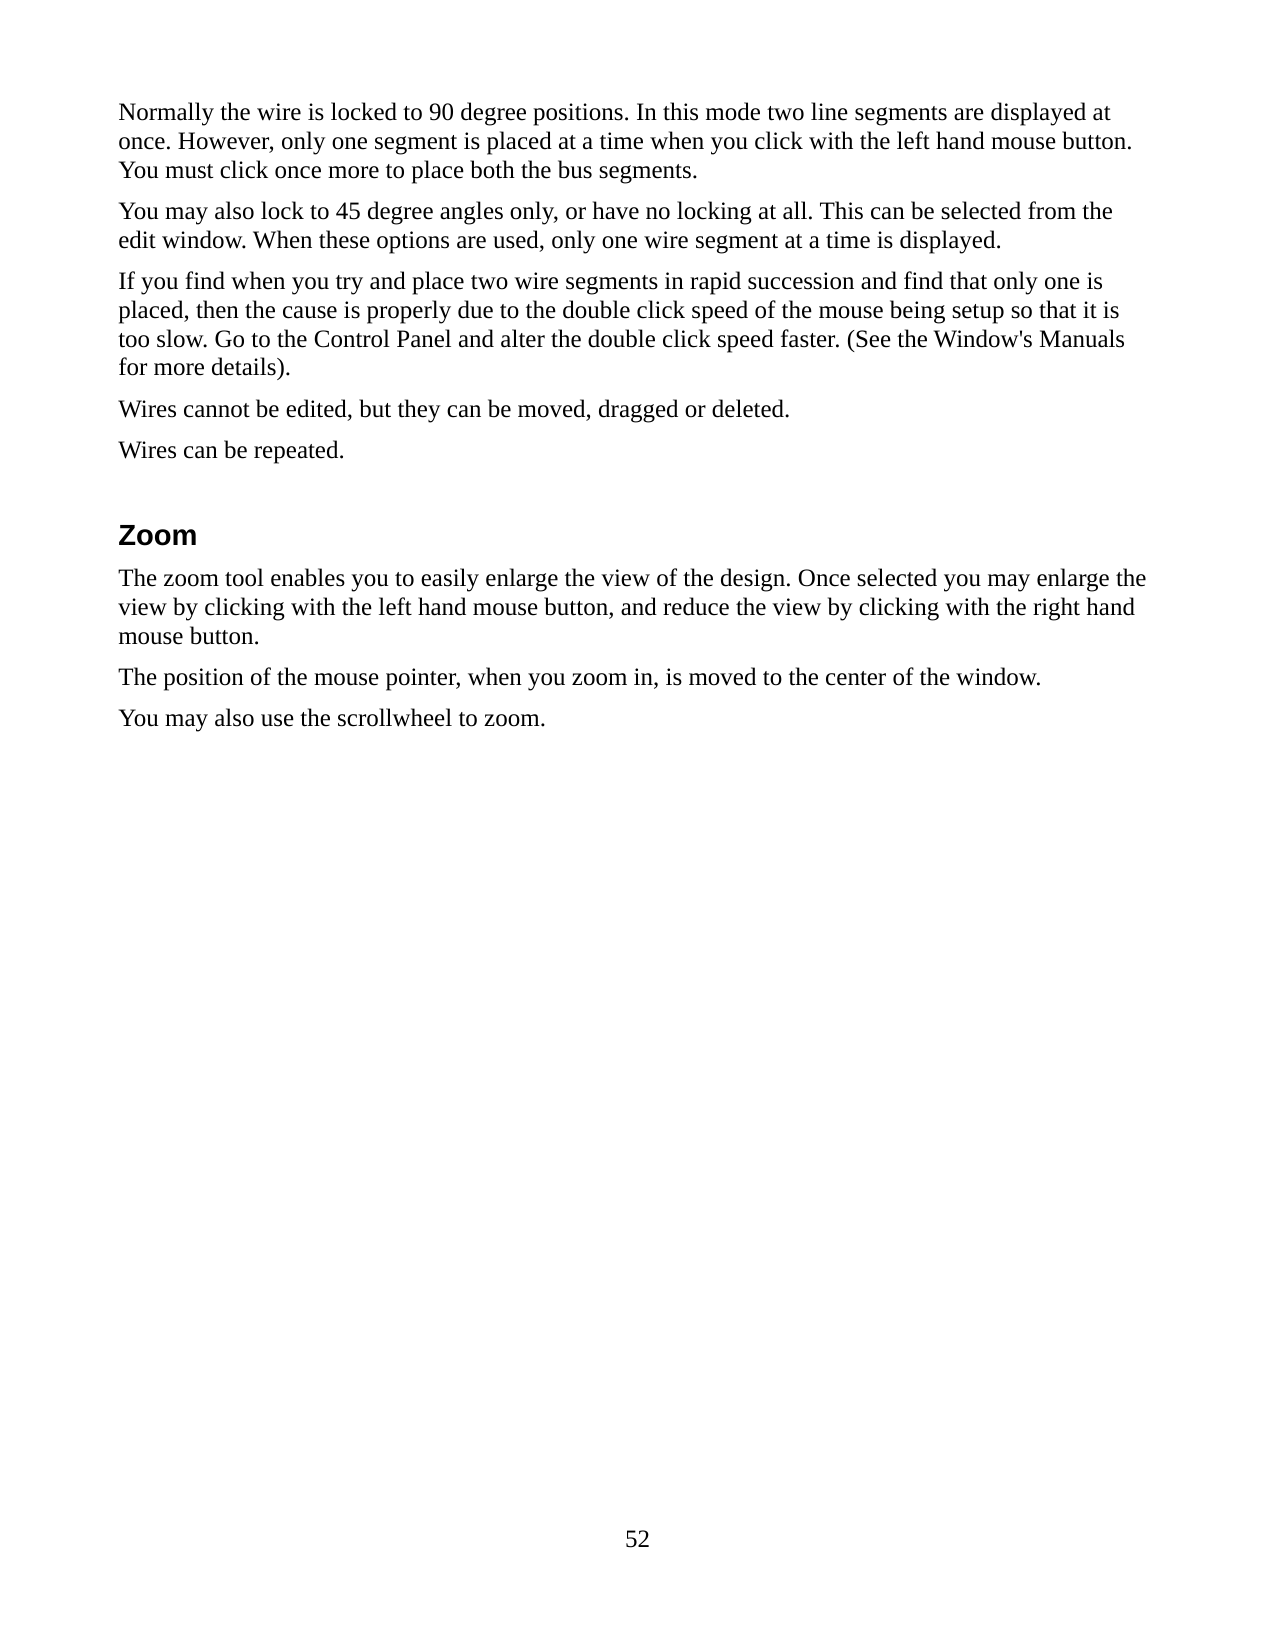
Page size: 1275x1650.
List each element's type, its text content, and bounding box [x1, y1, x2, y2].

text You may also lock to 45 degree angles only, or have no locking at all. This can be selected from the edit window. When these options are used, only one wire segment at a time is displayed. [118, 196, 1157, 254]
text You may also use the scrollwheel to zoom. [118, 703, 1157, 732]
text Wires can be repeated. [118, 435, 1157, 464]
text Normally the wire is locked to 90 degree positions. In this mode two line segments are displayed at once. However, only one segment is placed at a time when you click with the left hand mouse button. You must click once more to place both the bus segments. [118, 97, 1157, 184]
text Zoom [118, 517, 1157, 551]
text The zoom tool enables you to easily enlarge the view of the design. Once selected you may enlarge the view by clicking with the left hand mouse button, and reduce the view by clicking with the right hand mouse button. [118, 563, 1157, 650]
text The position of the mouse pointer, when you zoom in, is moved to the center of the window. [118, 662, 1157, 691]
text Wires cannot be edited, but they can be moved, dragged or deleted. [118, 394, 1157, 422]
text If you find when you try and place two wire segments in rapid succession and find that only one is placed, then the cause is properly due to the double click speed of the mouse being setup so that it is too slow. Go to the Control Panel and alter the double click speed faster. (See the Window's Manuals for more details). [118, 266, 1157, 381]
